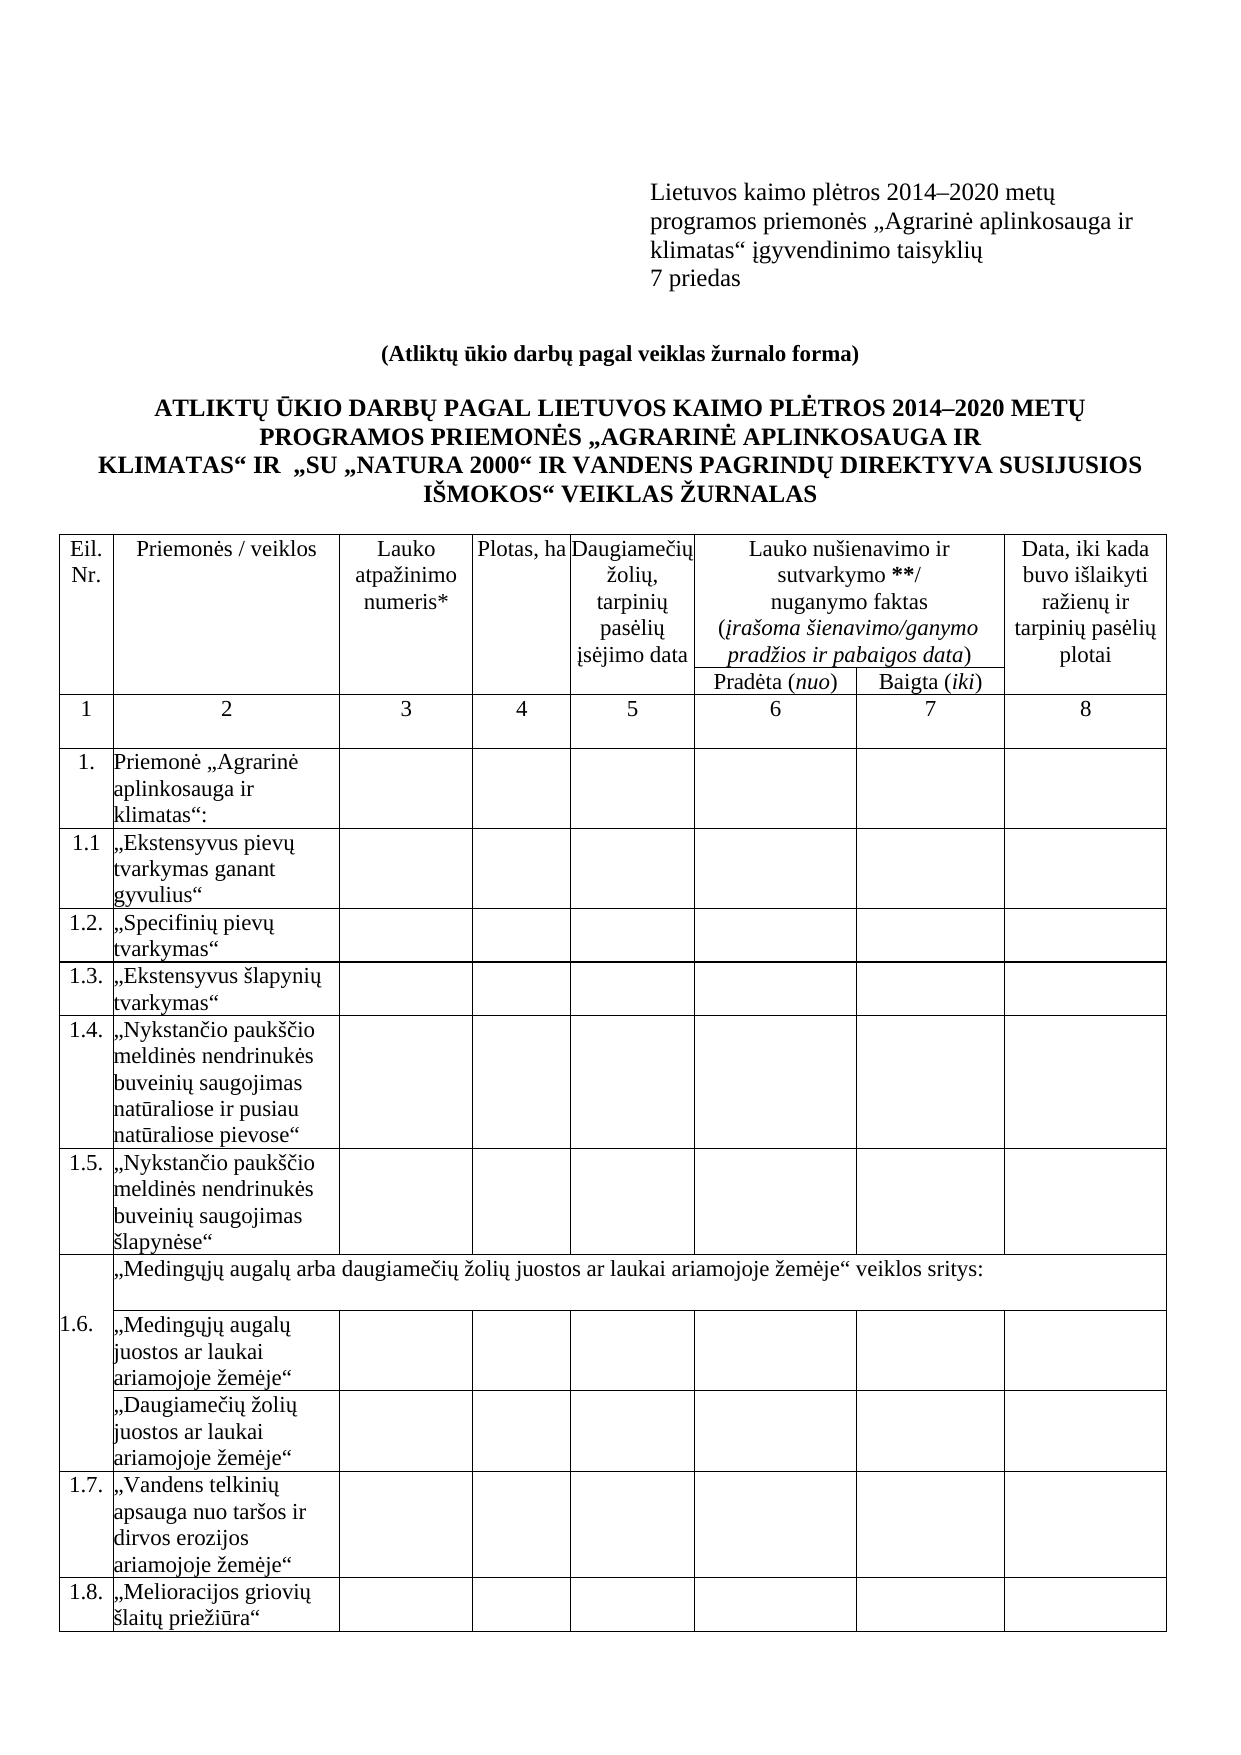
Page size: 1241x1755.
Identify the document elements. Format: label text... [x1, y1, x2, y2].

table_cell „Vandens telkinių apsauga nuo taršos ir dirvos erozijos ariamojoje žemėje“ [114, 1472, 339, 1577]
table_cell [857, 909, 1004, 961]
table_cell „Medingųjų augalų arba daugiamečių žolių juostos ar laukai ariamojoje žemėje“ veiklos sritys: [114, 1255, 1166, 1310]
table_cell [473, 829, 570, 908]
table_cell [857, 1578, 1004, 1631]
table_cell 6 [695, 695, 856, 747]
table_cell „Daugiamečių žolių juostos ar laukai ariamojoje žemėje“ [114, 1391, 339, 1471]
table_cell [571, 1391, 694, 1471]
table_cell 2 [114, 695, 339, 747]
table_cell 5 [571, 695, 694, 747]
text klimatas“ įgyvendinimo taisyklių [59, 235, 1181, 263]
table_cell [340, 1472, 472, 1577]
table_cell [473, 1578, 570, 1631]
table_cell [571, 1311, 694, 1390]
table_header Daugiamečių žolių, tarpinių pasėlių įsėjimo data [571, 535, 694, 694]
table_cell [1005, 1391, 1166, 1471]
table_cell [473, 1149, 570, 1254]
table_cell „Melioracijos griovių šlaitų priežiūra“ [114, 1578, 339, 1631]
table_cell [571, 749, 694, 827]
table_header Plotas, ha [473, 535, 570, 694]
table_cell [1005, 749, 1166, 827]
table_cell [473, 1016, 570, 1148]
table_cell [695, 1016, 856, 1148]
table_cell 1.4. [60, 1016, 113, 1148]
table_cell [1005, 1311, 1166, 1390]
table_cell 3 [340, 695, 472, 747]
table_header Lauko nušienavimo ir sutvarkymo **/ nuganymo faktas (įrašoma šienavimo/ganymo pradžios ir pabaigos data) [695, 535, 1004, 667]
text 7 priedas [59, 263, 1181, 292]
table_cell [1005, 829, 1166, 908]
table_cell 8 [1005, 695, 1166, 747]
table_cell 7 [857, 695, 1004, 747]
table_cell Pradėta (nuo) [695, 668, 856, 694]
text programos priemonės „Agrarinė aplinkosauga ir [59, 206, 1181, 235]
table_cell [571, 909, 694, 961]
table_cell [1005, 963, 1166, 1015]
text (Atliktų ūkio darbų pagal veiklas žurnalo forma) [59, 340, 1181, 366]
text PROGRAMOS PRIEMONĖS „AGRARINĖ APLINKOSAUGA IR [59, 422, 1181, 450]
table_cell [340, 829, 472, 908]
table_cell 1.7. [60, 1472, 113, 1577]
table_cell „Nykstančio paukščio meldinės nendrinukės buveinių saugojimas šlapynėse“ [114, 1149, 339, 1254]
table_cell [695, 1391, 856, 1471]
table_cell 1. [60, 749, 113, 827]
table_cell [340, 1016, 472, 1148]
table_cell [695, 829, 856, 908]
table_cell [857, 1472, 1004, 1577]
table_cell [695, 909, 856, 961]
table_cell „Specifinių pievų tvarkymas“ [114, 909, 339, 961]
table_cell 1.1 [60, 829, 113, 908]
table_cell [857, 749, 1004, 827]
table_header Priemonės / veiklos [114, 535, 339, 694]
table_cell [857, 829, 1004, 908]
table_cell [340, 909, 472, 961]
table_cell „Nykstančio paukščio meldinės nendrinukės buveinių saugojimas natūraliose ir pusiau natūraliose pievose“ [114, 1016, 339, 1148]
table_cell [340, 1311, 472, 1390]
table_cell [473, 749, 570, 827]
table_cell [340, 1149, 472, 1254]
table_cell [695, 963, 856, 1015]
table_cell Baigta (iki) [857, 668, 1004, 694]
table_cell [571, 1149, 694, 1254]
text ATLIKTŲ ŪKIO DARBŲ PAGAL LIETUVOS KAIMO PLĖTROS 2014–2020 METŲ [59, 393, 1181, 422]
table_cell [1005, 909, 1166, 961]
table_header Eil. Nr. [60, 535, 113, 694]
table_cell [695, 1578, 856, 1631]
table_cell 1.8. [60, 1578, 113, 1631]
table_cell [857, 1016, 1004, 1148]
table_cell 1.3. [60, 963, 113, 1015]
table_cell [695, 1149, 856, 1254]
table_cell 1 [60, 695, 113, 747]
table_cell 1.5. [60, 1149, 113, 1254]
table_cell [571, 1578, 694, 1631]
table_cell [857, 963, 1004, 1015]
table_cell [857, 1149, 1004, 1254]
table_cell [571, 963, 694, 1015]
table_header Data, iki kada buvo išlaikyti ražienų ir tarpinių pasėlių plotai [1005, 535, 1166, 694]
table_cell 1.6. [60, 1255, 113, 1471]
table_cell „Medingųjų augalų juostos ar laukai ariamojoje žemėje“ [114, 1311, 339, 1390]
table_cell [571, 1472, 694, 1577]
table_cell [857, 1311, 1004, 1390]
table_cell „Ekstensyvus pievų tvarkymas ganant gyvulius“ [114, 829, 339, 908]
table_cell [340, 1391, 472, 1471]
table_header Lauko atpažinimo numeris* [340, 535, 472, 694]
table_cell [1005, 1578, 1166, 1631]
table_cell [473, 1391, 570, 1471]
table_cell [1005, 1149, 1166, 1254]
table_cell 1.2. [60, 909, 113, 961]
table_cell [571, 1016, 694, 1148]
table_cell [473, 1311, 570, 1390]
table_cell [1005, 1016, 1166, 1148]
text KLIMATAS“ IR „SU „NATURA 2000“ IR VANDENS PAGRINDŲ DIREKTYVA SUSIJUSIOS IŠMOKOS“ VEIKLAS ŽURNALAS [59, 450, 1181, 508]
table_cell [340, 963, 472, 1015]
table_cell [473, 963, 570, 1015]
table_cell [473, 909, 570, 961]
table_cell [340, 1578, 472, 1631]
table_cell [695, 1311, 856, 1390]
table_cell [857, 1391, 1004, 1471]
table_cell [473, 1472, 570, 1577]
table_cell [340, 749, 472, 827]
table_cell [695, 749, 856, 827]
table_cell [695, 1472, 856, 1577]
table_cell 4 [473, 695, 570, 747]
text Lietuvos kaimo plėtros 2014–2020 metų [59, 177, 1181, 206]
table_cell [571, 829, 694, 908]
table_cell [1005, 1472, 1166, 1577]
table_cell „Ekstensyvus šlapynių tvarkymas“ [114, 963, 339, 1015]
table_cell Priemonė „Agrarinė aplinkosauga ir klimatas“: [114, 749, 339, 827]
